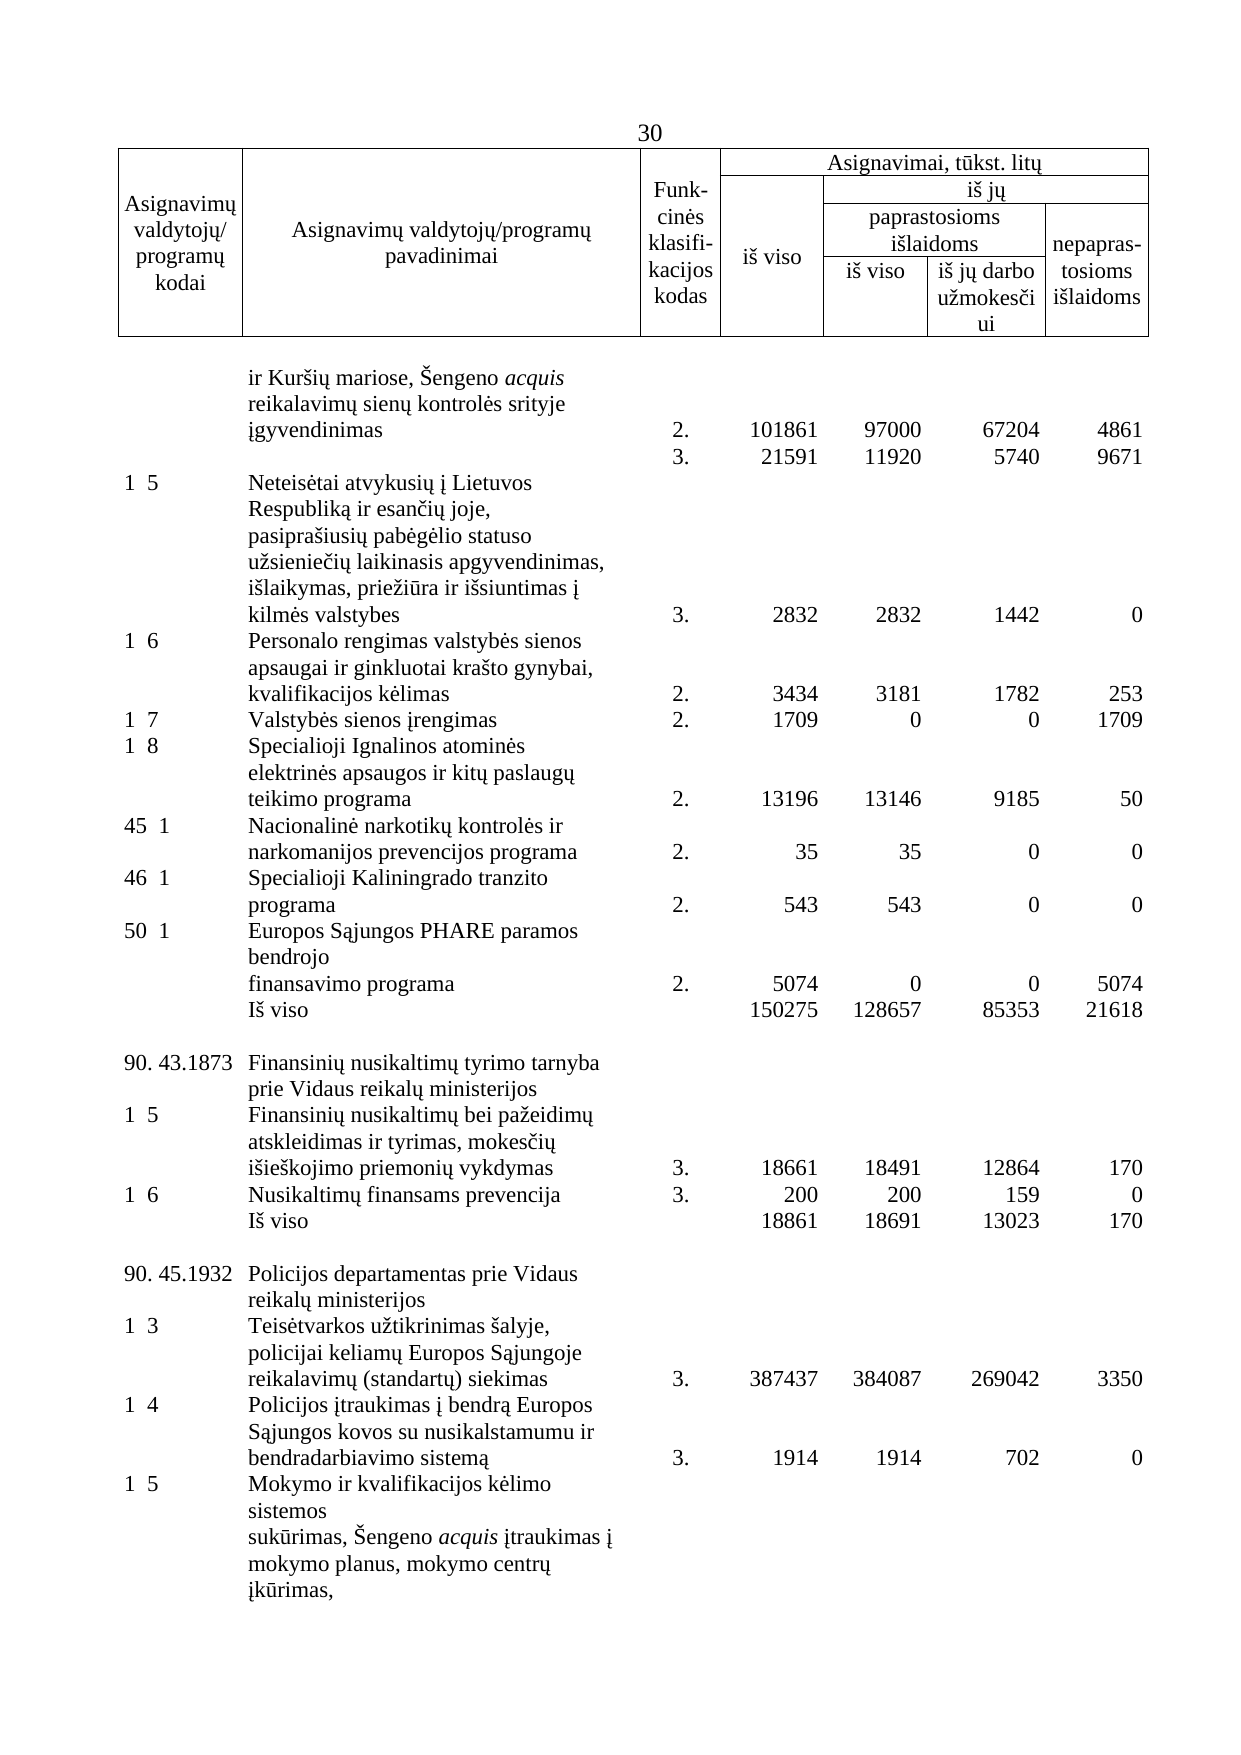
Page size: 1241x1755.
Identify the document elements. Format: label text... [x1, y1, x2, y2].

table_cell [641, 917, 720, 970]
table_cell [720, 390, 824, 416]
table_cell reikalavimų (standartų) siekimas [242, 1365, 641, 1391]
table_cell [641, 1339, 720, 1365]
table_cell 67204 [927, 416, 1045, 443]
table_cell [720, 1418, 824, 1444]
table_cell [1045, 548, 1148, 574]
table_cell [641, 1260, 720, 1286]
table_cell bendradarbiavimo sistemą [242, 1444, 641, 1471]
table_cell [118, 1523, 242, 1549]
table_cell [641, 1313, 720, 1339]
table_cell Specialioji Kaliningrado tranzito [242, 864, 641, 891]
table_header Asignavimų valdytojų/ programų kodai [119, 149, 242, 336]
table_cell 46 1 [118, 864, 242, 891]
table_cell [118, 654, 242, 680]
table_cell [720, 548, 824, 574]
table_cell Finansinių nusikaltimų bei pažeidimų [242, 1102, 641, 1128]
table_cell Personalo rengimas valstybės sienos [242, 627, 641, 653]
table_cell [824, 1550, 927, 1602]
table_cell [927, 1260, 1045, 1286]
table_cell [1045, 917, 1148, 970]
table_cell [927, 864, 1045, 891]
table_cell 35 [720, 838, 824, 864]
table_cell [118, 759, 242, 785]
table_cell [1045, 759, 1148, 785]
table_cell 18691 [824, 1207, 927, 1233]
table_cell 170 [1045, 1207, 1148, 1233]
table_cell [641, 1523, 720, 1549]
table_cell [824, 864, 927, 891]
table_cell 45 1 [118, 812, 242, 838]
table_cell 1 5 [118, 1471, 242, 1523]
table_cell [927, 1471, 1045, 1523]
table_cell 97000 [824, 416, 927, 443]
table_cell [1045, 733, 1148, 759]
table_cell Policijos įtraukimas į bendrą Europos [242, 1391, 641, 1418]
table_cell narkomanijos prevencijos programa [242, 838, 641, 864]
table_cell iš viso [721, 176, 823, 336]
table_cell [1045, 1260, 1148, 1286]
table_cell [118, 443, 242, 469]
table_cell [118, 838, 242, 864]
table_cell 2. [641, 706, 720, 733]
table_cell [824, 1523, 927, 1549]
table_cell [824, 627, 927, 653]
table_cell 3. [641, 1154, 720, 1181]
table_cell 0 [1045, 891, 1148, 917]
table_cell 1 7 [118, 706, 242, 733]
table_cell [720, 522, 824, 548]
table_cell [927, 337, 1045, 364]
table_cell 1 6 [118, 1181, 242, 1207]
table_cell 150275 [720, 996, 824, 1022]
table_cell 2. [641, 970, 720, 996]
table_cell pasiprašiusių pabėgėlio statuso [242, 522, 641, 548]
table_cell [118, 1550, 242, 1602]
table_cell Nusikaltimų finansams prevencija [242, 1181, 641, 1207]
table_cell 101861 [720, 416, 824, 443]
table_cell [641, 1023, 720, 1049]
table_cell [641, 996, 720, 1022]
table_cell [1045, 1391, 1148, 1418]
table_cell [641, 627, 720, 653]
table_cell [641, 1286, 720, 1312]
table_cell 9671 [1045, 443, 1148, 469]
table_cell [1045, 1339, 1148, 1365]
table_cell [824, 759, 927, 785]
table_cell [824, 812, 927, 838]
table_cell 1 4 [118, 1391, 242, 1418]
table_cell [1045, 1075, 1148, 1102]
table_cell [927, 575, 1045, 601]
table_cell [1045, 1286, 1148, 1312]
table_cell [1045, 469, 1148, 495]
table_cell [118, 891, 242, 917]
table_cell 543 [824, 891, 927, 917]
table_cell 0 [1045, 601, 1148, 627]
table_cell [118, 1365, 242, 1391]
table_cell 90. 45.1932 [118, 1260, 242, 1286]
table_cell 35 [824, 838, 927, 864]
table_cell [641, 1550, 720, 1602]
table_cell [1045, 575, 1148, 601]
table_cell 0 [927, 970, 1045, 996]
table_cell [118, 416, 242, 443]
table_cell reikalavimų sienų kontrolės srityje [242, 390, 641, 416]
table_cell 702 [927, 1444, 1045, 1471]
table_cell [720, 469, 824, 495]
table_cell 90. 43.1873 [118, 1049, 242, 1075]
table_cell [824, 654, 927, 680]
table_cell Nacionalinė narkotikų kontrolės ir [242, 812, 641, 838]
table_cell 2. [641, 891, 720, 917]
table_cell [927, 1339, 1045, 1365]
table_cell [720, 337, 824, 364]
table_cell [720, 364, 824, 390]
table_cell [927, 1233, 1045, 1260]
table_cell [720, 575, 824, 601]
table_cell 1709 [720, 706, 824, 733]
table_cell 18861 [720, 1207, 824, 1233]
table_cell [927, 390, 1045, 416]
table_cell 9185 [927, 785, 1045, 812]
table_cell 3. [641, 443, 720, 469]
table_cell [1045, 1550, 1148, 1602]
table_cell [118, 785, 242, 812]
table_cell atskleidimas ir tyrimas, mokesčių [242, 1128, 641, 1154]
table_cell [641, 364, 720, 390]
table_cell [720, 733, 824, 759]
table_cell Policijos departamentas prie Vidaus [242, 1260, 641, 1286]
table_cell [927, 1286, 1045, 1312]
table_cell 0 [1045, 1181, 1148, 1207]
table_cell [1045, 627, 1148, 653]
table_cell 5074 [1045, 970, 1148, 996]
table_cell 85353 [927, 996, 1045, 1022]
table_cell [242, 1233, 641, 1260]
table_cell [720, 627, 824, 653]
table_cell 2832 [824, 601, 927, 627]
table_cell [118, 390, 242, 416]
table_cell [242, 1023, 641, 1049]
table_cell [720, 864, 824, 891]
table_cell 13196 [720, 785, 824, 812]
table_cell [927, 1418, 1045, 1444]
table_cell iš jų [824, 176, 1148, 202]
table_cell [118, 970, 242, 996]
table_cell [824, 522, 927, 548]
table_cell [720, 1391, 824, 1418]
table_cell 18661 [720, 1154, 824, 1181]
table_cell [118, 1128, 242, 1154]
table_cell 18491 [824, 1154, 927, 1181]
table_cell Mokymo ir kvalifikacijos kėlimo sistemos [242, 1471, 641, 1523]
table_cell policijai keliamų Europos Sąjungoje [242, 1339, 641, 1365]
table_cell [641, 812, 720, 838]
table_cell 253 [1045, 680, 1148, 706]
table_cell 1782 [927, 680, 1045, 706]
table_cell [720, 1075, 824, 1102]
table_cell 3. [641, 1365, 720, 1391]
table_cell Europos Sąjungos PHARE paramos bendrojo [242, 917, 641, 970]
table_cell [641, 575, 720, 601]
table_cell [641, 1102, 720, 1128]
table_cell 4861 [1045, 416, 1148, 443]
table_cell 2. [641, 785, 720, 812]
table_cell 0 [927, 891, 1045, 917]
table_cell [720, 812, 824, 838]
table_cell [1045, 337, 1148, 364]
table_cell [824, 337, 927, 364]
table_cell [927, 627, 1045, 653]
table_cell [824, 733, 927, 759]
table_cell [118, 1339, 242, 1365]
table_cell [118, 1233, 242, 1260]
table_cell 269042 [927, 1365, 1045, 1391]
table_cell programa [242, 891, 641, 917]
table_cell [242, 337, 641, 364]
table_cell [824, 495, 927, 522]
table_cell 384087 [824, 1365, 927, 1391]
table_cell [824, 1471, 927, 1523]
table_cell Sąjungos kovos su nusikalstamumu ir [242, 1418, 641, 1444]
table_cell 0 [927, 838, 1045, 864]
table_cell 3181 [824, 680, 927, 706]
table_cell [720, 1550, 824, 1602]
table_cell 387437 [720, 1365, 824, 1391]
table_cell [118, 1023, 242, 1049]
table_cell [824, 390, 927, 416]
table_cell [1045, 1128, 1148, 1154]
table_cell prie Vidaus reikalų ministerijos [242, 1075, 641, 1102]
table_cell 128657 [824, 996, 927, 1022]
table_cell 11920 [824, 443, 927, 469]
table_cell [927, 522, 1045, 548]
table_cell [927, 469, 1045, 495]
table_cell [641, 733, 720, 759]
table_cell 13146 [824, 785, 927, 812]
table_cell [118, 1207, 242, 1233]
table_cell [1045, 1233, 1148, 1260]
table_cell [927, 1523, 1045, 1549]
table_cell [927, 1023, 1045, 1049]
table_cell [927, 654, 1045, 680]
table_cell [641, 548, 720, 574]
table_cell [824, 1128, 927, 1154]
table_cell elektrinės apsaugos ir kitų paslaugų [242, 759, 641, 785]
table_cell [1045, 812, 1148, 838]
table_cell [720, 1313, 824, 1339]
table_cell [927, 733, 1045, 759]
table_cell 2. [641, 838, 720, 864]
table_cell 21591 [720, 443, 824, 469]
table_cell 0 [824, 706, 927, 733]
table_cell 0 [1045, 1444, 1148, 1471]
table_cell užsieniečių laikinasis apgyvendinimas, [242, 548, 641, 574]
table_cell iš jų darbo užmokesčiui [928, 257, 1045, 336]
table_cell [824, 469, 927, 495]
table_cell [720, 1102, 824, 1128]
table_cell 3. [641, 1444, 720, 1471]
table_cell [1045, 522, 1148, 548]
table_header Asignavimai, tūkst. litų [721, 149, 1148, 175]
table_cell 1914 [824, 1444, 927, 1471]
table_cell 3. [641, 1181, 720, 1207]
table_cell [1045, 1471, 1148, 1523]
table_cell 1914 [720, 1444, 824, 1471]
table_cell [641, 1391, 720, 1418]
table_cell [118, 337, 242, 364]
table_cell 1 6 [118, 627, 242, 653]
table_cell [118, 1286, 242, 1312]
table_cell 1 5 [118, 1102, 242, 1128]
table_cell Iš viso [242, 996, 641, 1022]
table_cell įgyvendinimas [242, 416, 641, 443]
table_cell 50 1 [118, 917, 242, 970]
table_cell Neteisėtai atvykusių į Lietuvos [242, 469, 641, 495]
table_cell [824, 1339, 927, 1365]
table_cell 2. [641, 680, 720, 706]
table_cell 1 3 [118, 1313, 242, 1339]
table_cell [824, 917, 927, 970]
table_cell [720, 1471, 824, 1523]
table_cell [720, 1286, 824, 1312]
table_cell [720, 1339, 824, 1365]
table_cell [641, 654, 720, 680]
table_cell [720, 1260, 824, 1286]
table_cell teikimo programa [242, 785, 641, 812]
table_cell 3350 [1045, 1365, 1148, 1391]
table_cell Specialioji Ignalinos atominės [242, 733, 641, 759]
table_cell 1709 [1045, 706, 1148, 733]
table_cell kilmės valstybes [242, 601, 641, 627]
table_cell 21618 [1045, 996, 1148, 1022]
table_cell Iš viso [242, 1207, 641, 1233]
table_cell [118, 680, 242, 706]
table_cell [1045, 1313, 1148, 1339]
table_cell 1442 [927, 601, 1045, 627]
table_cell [824, 1075, 927, 1102]
table_cell [927, 1128, 1045, 1154]
table_cell 50 [1045, 785, 1148, 812]
table_cell [824, 548, 927, 574]
table_cell [641, 1233, 720, 1260]
table_cell [242, 443, 641, 469]
table_cell 543 [720, 891, 824, 917]
table_cell [118, 1075, 242, 1102]
table_cell [824, 1102, 927, 1128]
table_header Funk-cinės klasifi-kacijos kodas [641, 149, 720, 336]
table_cell paprastosioms išlaidoms [824, 204, 1045, 256]
table_cell [641, 337, 720, 364]
table_cell Finansinių nusikaltimų tyrimo tarnyba [242, 1049, 641, 1075]
table_cell [824, 1023, 927, 1049]
table_cell [824, 1233, 927, 1260]
table_cell 0 [824, 970, 927, 996]
table_cell [927, 495, 1045, 522]
table_cell [927, 1550, 1045, 1602]
table_cell [927, 917, 1045, 970]
table_cell [720, 654, 824, 680]
table_cell [118, 1418, 242, 1444]
table_cell išlaikymas, priežiūra ir išsiuntimas į [242, 575, 641, 601]
table_cell [824, 1391, 927, 1418]
table_cell 5740 [927, 443, 1045, 469]
table_cell [1045, 495, 1148, 522]
table_cell [720, 1233, 824, 1260]
table_cell [824, 1049, 927, 1075]
table_cell [927, 812, 1045, 838]
table_cell [641, 1049, 720, 1075]
table_cell [927, 1313, 1045, 1339]
table_cell [824, 1418, 927, 1444]
table_cell reikalų ministerijos [242, 1286, 641, 1312]
table_cell [118, 522, 242, 548]
table_cell Valstybės sienos įrengimas [242, 706, 641, 733]
table_cell [118, 548, 242, 574]
table_cell [1045, 1023, 1148, 1049]
table_cell [641, 522, 720, 548]
table_cell 200 [720, 1181, 824, 1207]
table_cell [641, 1207, 720, 1233]
table_cell [118, 601, 242, 627]
table_cell [641, 1471, 720, 1523]
table_cell [1045, 1523, 1148, 1549]
table_cell 159 [927, 1181, 1045, 1207]
table_cell išieškojimo priemonių vykdymas [242, 1154, 641, 1181]
table_cell nepapras-tosioms išlaidoms [1046, 204, 1148, 336]
table_cell [720, 1023, 824, 1049]
table_cell kvalifikacijos kėlimas [242, 680, 641, 706]
table_cell ir Kuršių mariose, Šengeno acquis [242, 364, 641, 390]
table_cell [118, 1154, 242, 1181]
table_cell [1045, 1102, 1148, 1128]
table_cell 1 8 [118, 733, 242, 759]
table_cell finansavimo programa [242, 970, 641, 996]
table_cell apsaugai ir ginkluotai krašto gynybai, [242, 654, 641, 680]
table_cell [720, 759, 824, 785]
table_cell [720, 495, 824, 522]
table_cell [641, 390, 720, 416]
table_cell [927, 1049, 1045, 1075]
table_cell 5074 [720, 970, 824, 996]
table_cell 0 [1045, 838, 1148, 864]
table_cell [927, 364, 1045, 390]
table_cell [641, 864, 720, 891]
table_cell 2832 [720, 601, 824, 627]
table_cell [927, 548, 1045, 574]
table_cell [118, 495, 242, 522]
table_cell [720, 1128, 824, 1154]
table_cell 2. [641, 416, 720, 443]
table_cell [1045, 654, 1148, 680]
table_cell [1045, 1418, 1148, 1444]
table_cell sukūrimas, Šengeno acquis įtraukimas į [242, 1523, 641, 1549]
table_cell [118, 364, 242, 390]
table_cell [641, 1128, 720, 1154]
table_cell 1 5 [118, 469, 242, 495]
table_cell [824, 1260, 927, 1286]
table_cell 13023 [927, 1207, 1045, 1233]
table_cell 12864 [927, 1154, 1045, 1181]
table_cell [118, 1444, 242, 1471]
table_cell [927, 1075, 1045, 1102]
table_cell 0 [927, 706, 1045, 733]
table_cell 170 [1045, 1154, 1148, 1181]
table_cell [641, 1075, 720, 1102]
table_cell [824, 1286, 927, 1312]
table_cell [824, 364, 927, 390]
table_cell [641, 759, 720, 785]
table_cell iš viso [824, 257, 927, 336]
table_cell mokymo planus, mokymo centrų įkūrimas, [242, 1550, 641, 1602]
table_cell [720, 1523, 824, 1549]
table_cell Respubliką ir esančių joje, [242, 495, 641, 522]
table_cell [1045, 364, 1148, 390]
table_cell [118, 996, 242, 1022]
table_cell [824, 1313, 927, 1339]
table_cell [1045, 1049, 1148, 1075]
table_cell [118, 575, 242, 601]
table_cell [641, 469, 720, 495]
table_cell [720, 917, 824, 970]
table_cell [720, 1049, 824, 1075]
table_cell [927, 1391, 1045, 1418]
table_cell [641, 1418, 720, 1444]
table_cell [824, 575, 927, 601]
table_cell [927, 759, 1045, 785]
table_cell [1045, 390, 1148, 416]
table_cell 200 [824, 1181, 927, 1207]
table_header Asignavimų valdytojų/programų pavadinimai [243, 149, 640, 336]
table_cell [1045, 864, 1148, 891]
table_cell 3. [641, 601, 720, 627]
table_cell [927, 1102, 1045, 1128]
table_cell 3434 [720, 680, 824, 706]
table_cell Teisėtvarkos užtikrinimas šalyje, [242, 1313, 641, 1339]
table_cell [641, 495, 720, 522]
